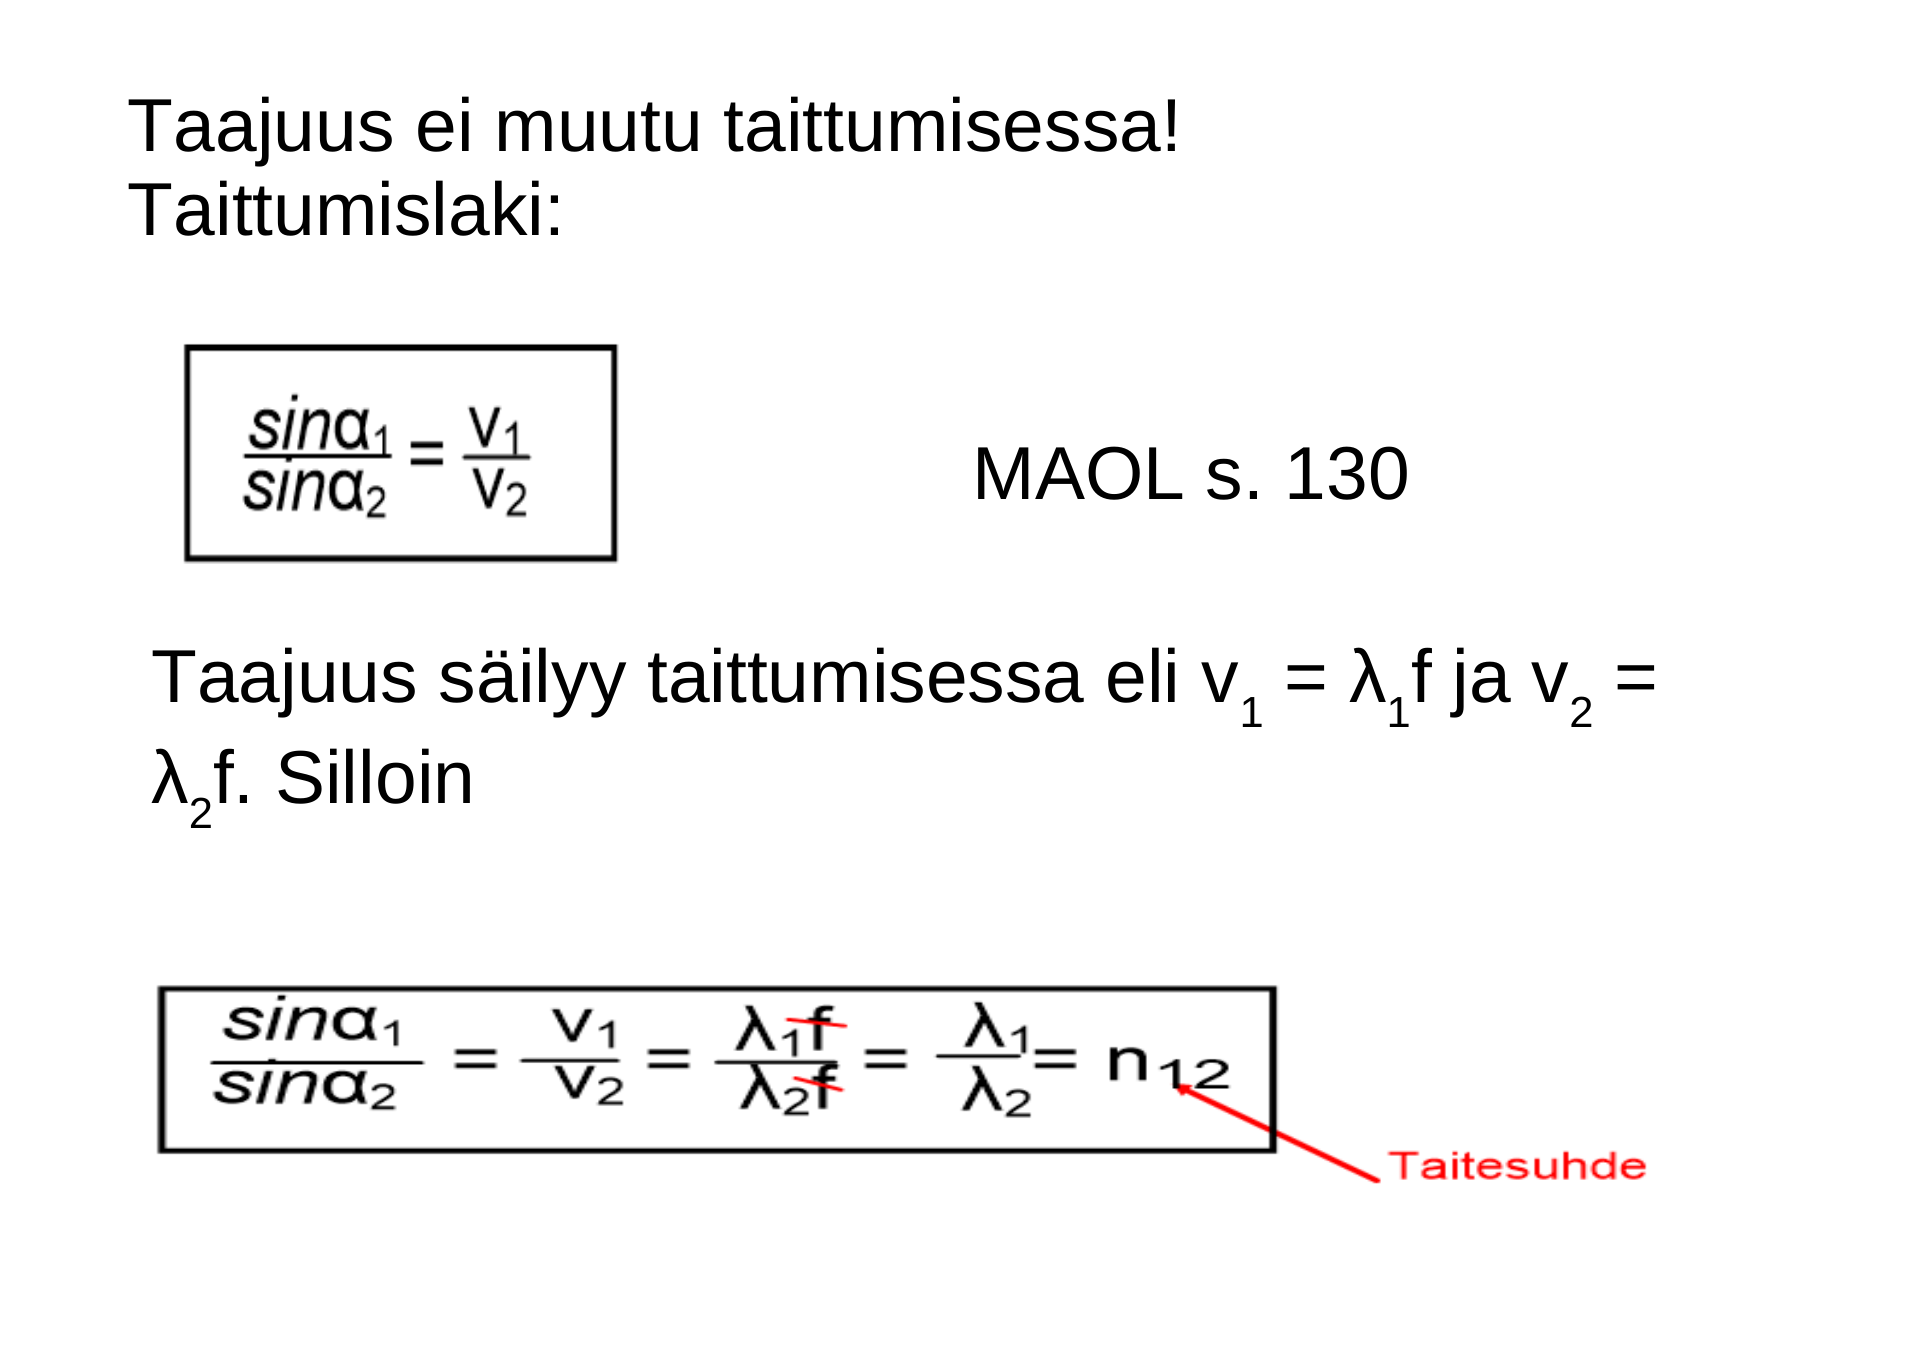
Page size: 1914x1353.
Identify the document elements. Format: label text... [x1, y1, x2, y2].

picture [35, 927, 1791, 1219]
text_box MAOL s. 130 [957, 425, 1791, 533]
picture [160, 298, 766, 593]
text_box Taajuus ei muutu taittumisessa! Taittumislaki: [113, 77, 1695, 284]
text_box Taajuus säilyy taittumisessa eli v1 = λ1f ja v2 = λ2f. Silloin [136, 620, 1764, 912]
